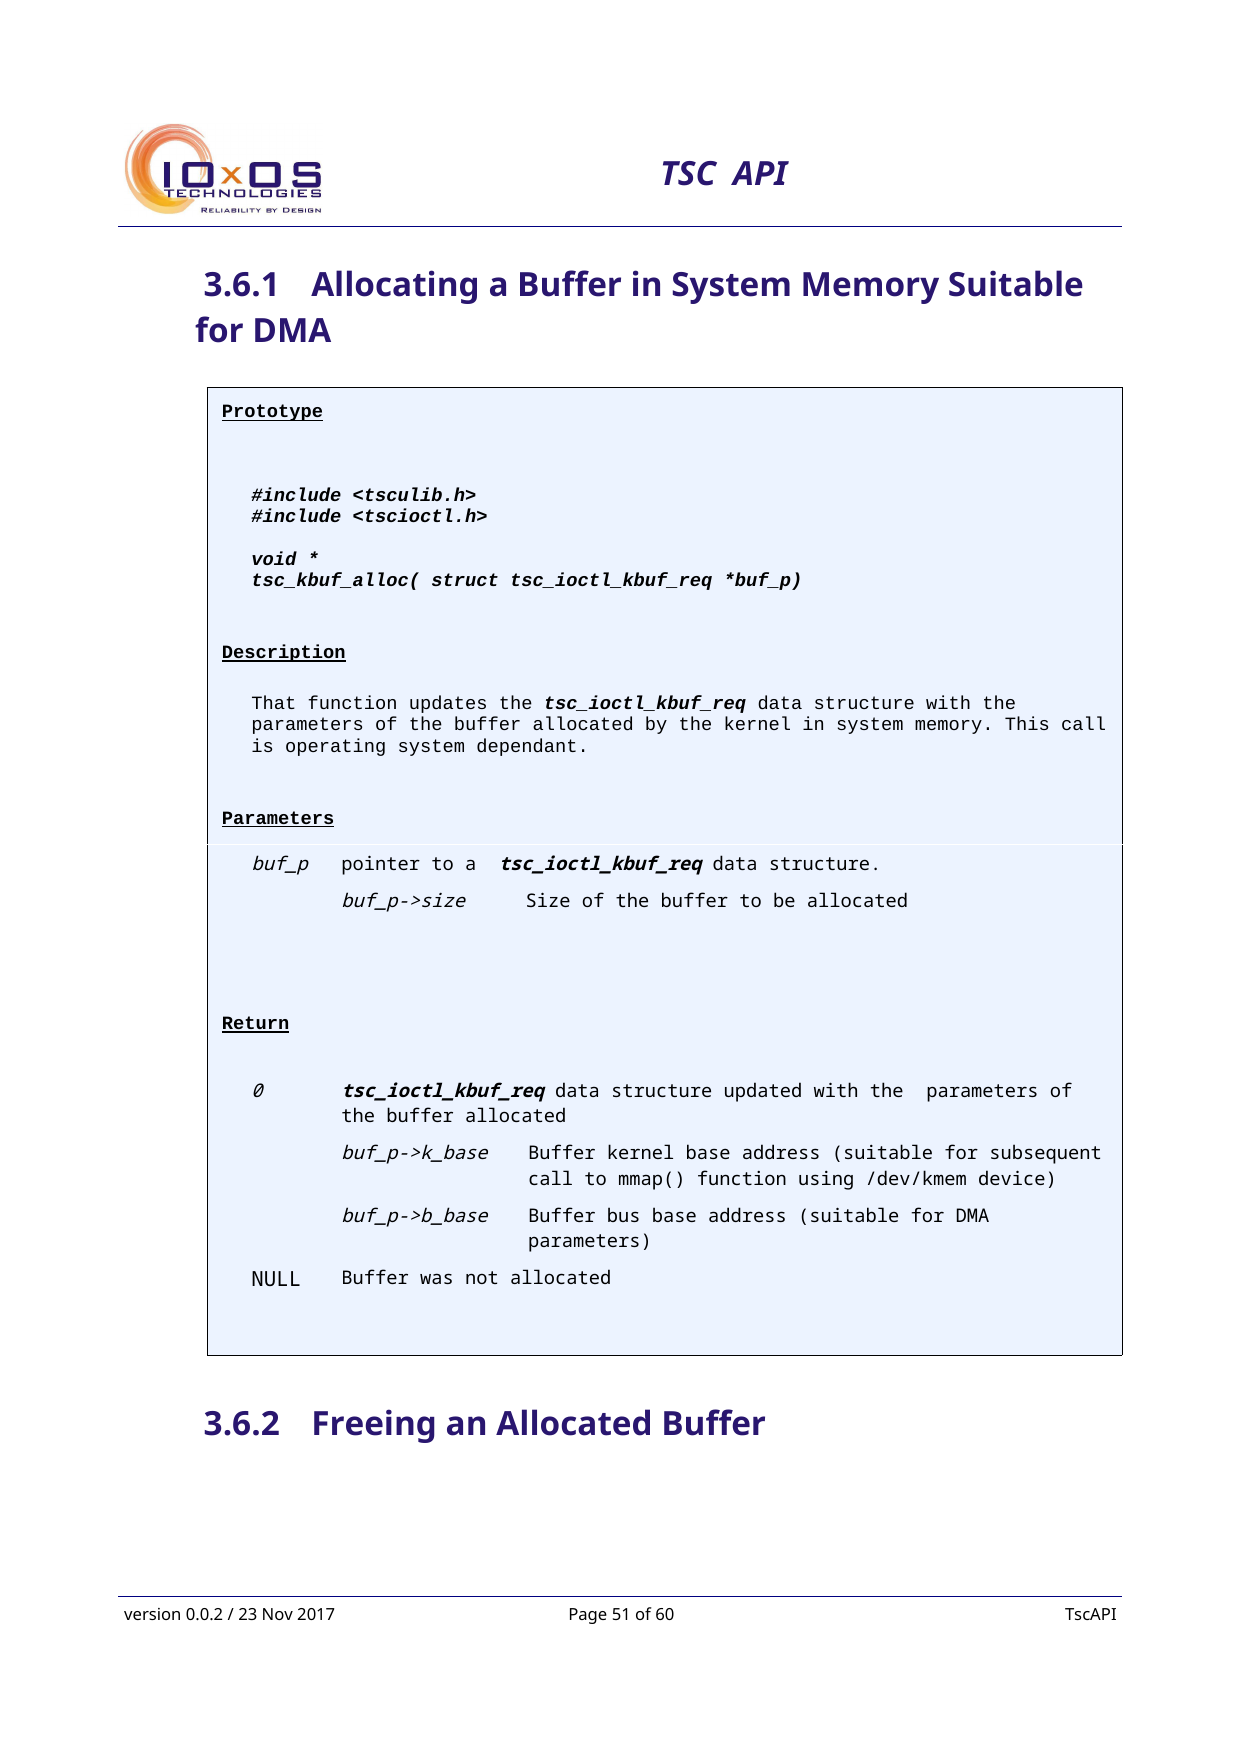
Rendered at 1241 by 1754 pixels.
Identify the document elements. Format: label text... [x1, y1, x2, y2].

table_cell NULL [246, 1259, 335, 1304]
text void * [208, 550, 1122, 571]
text #include <tsculib.h> [208, 471, 1122, 507]
table_cell [246, 1196, 335, 1259]
text #include <tscioctl.h> [208, 507, 1122, 528]
table_header buf_p [246, 845, 335, 882]
table_cell Size of the buffer to be allocated [520, 882, 1122, 927]
table_cell [208, 882, 246, 927]
table_header pointer to a tsc_ioctl_kbuf_req data structure. [335, 845, 1122, 882]
text tsc_kbuf_alloc( struct tsc_ioctl_kbuf_req *buf_p) [208, 571, 1122, 592]
table_cell buf_p->size [335, 882, 520, 927]
subtitle Description [208, 628, 1122, 679]
subtitle Return [208, 999, 1122, 1035]
subtitle Freeing an Allocated Buffer [195, 1399, 1122, 1445]
table_header [208, 845, 246, 882]
table_cell [208, 1196, 246, 1259]
table_cell [208, 1259, 246, 1304]
table_header 0 [246, 1071, 335, 1134]
picture [123, 123, 323, 217]
text That function updates the tsc_ioctl_kbuf_req data structure with the parameters of the buffer allocated by the kernel in system memory. This call is operating system dependant. [208, 679, 1122, 758]
table_cell Buffer bus base address (suitable for DMA parameters) [522, 1196, 1122, 1259]
table_header [208, 1071, 246, 1134]
table_cell buf_p->k_base [335, 1134, 522, 1196]
text Prototype [208, 388, 1122, 420]
subtitle Allocating a Buffer in System Memory Suitable for DMA [195, 261, 1122, 352]
table_cell [246, 1134, 335, 1196]
table_cell Buffer was not allocated [335, 1259, 1122, 1304]
table_cell [208, 1134, 246, 1196]
table_cell [246, 882, 335, 927]
table_cell buf_p->b_base [335, 1196, 522, 1259]
table_cell Buffer kernel base address (suitable for subsequent call to mmap() function using /dev/kmem device) [522, 1134, 1122, 1196]
table_header tsc_ioctl_kbuf_req data structure updated with the parameters of the buffer allocated [335, 1071, 1122, 1134]
subtitle Parameters [208, 794, 1122, 844]
